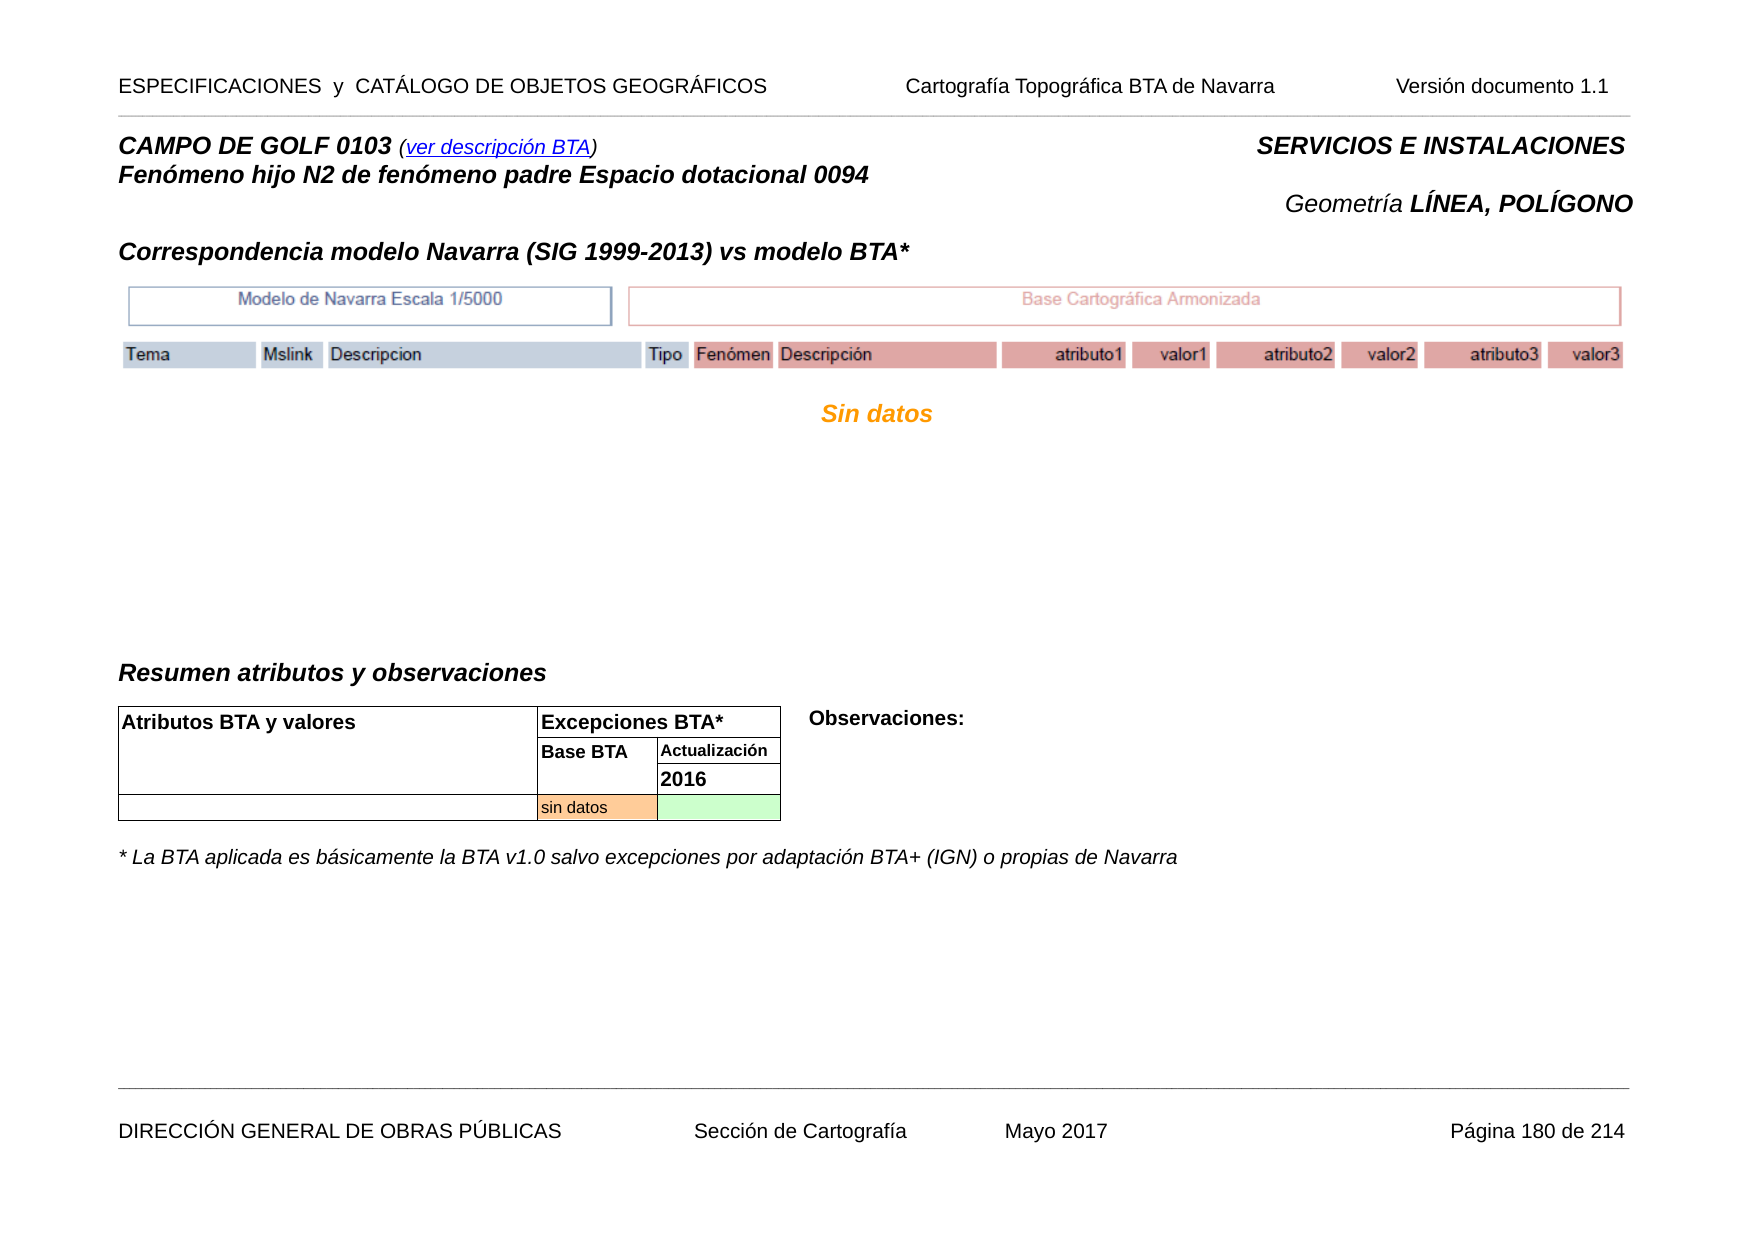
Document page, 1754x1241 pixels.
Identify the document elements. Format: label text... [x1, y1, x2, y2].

table_cell Actualización [658, 738, 780, 763]
table_cell 2016 [658, 764, 780, 793]
table_header Excepciones BTA* [538, 707, 780, 737]
text CAMPO DE GOLF 0103 (ver descripción BTA) SERVICIOS E INSTALACIONES [118, 131, 1636, 160]
table_cell sin datos [538, 795, 657, 819]
text Resumen atributos y observaciones [118, 658, 1636, 687]
text Sin datos [118, 399, 1636, 428]
table_header [107, 706, 118, 821]
text Fenómeno hijo N2 de fenómeno padre Espacio dotacional 0094 [118, 160, 1636, 189]
table_header Observaciones: [797, 706, 1618, 821]
table_cell [119, 795, 537, 819]
picture [118, 284, 1631, 371]
table_header Atributos BTA y valores [119, 707, 537, 793]
text Geometría LÍNEA, POLÍGONO [118, 189, 1636, 218]
table_header [781, 706, 797, 821]
table_cell Base BTA [538, 738, 657, 793]
text * La BTA aplicada es básicamente la BTA v1.0 salvo excepciones por adaptación BTA+ (IGN) o propias de Navarra [118, 844, 1636, 868]
table_cell [658, 795, 780, 819]
text Correspondencia modelo Navarra (SIG 1999-2013) vs modelo BTA* [118, 237, 1636, 266]
